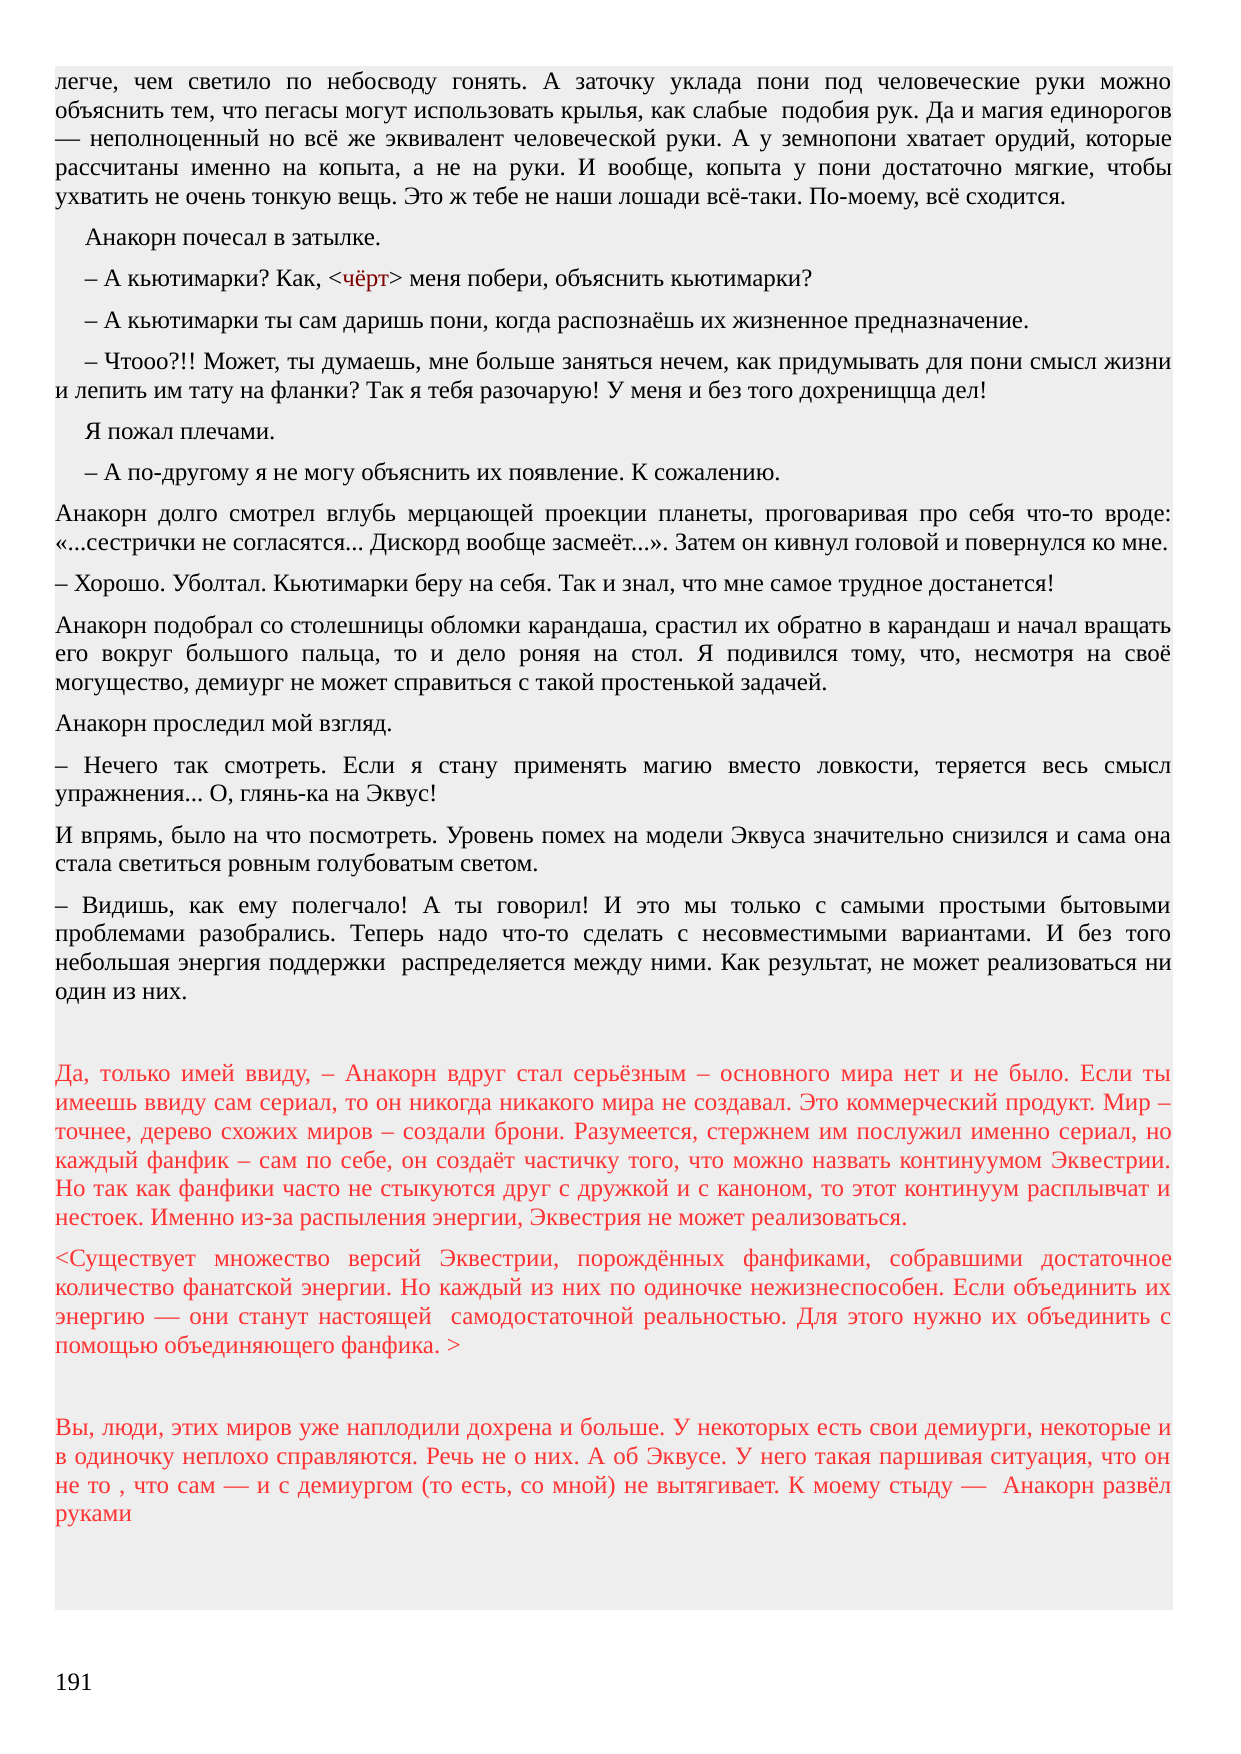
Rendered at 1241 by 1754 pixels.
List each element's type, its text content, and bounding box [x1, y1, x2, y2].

text легче, чем светило по небосводу гонять. А заточку уклада пони под человеческие руки можно объяснить тем, что пегасы могут использовать крылья, как слабые подобия рук. Да и магия единорогов — неполноценный но всё же эквивалент человеческой руки. А у земнопони хватает орудий, которые рассчитаны именно на копыта, а не на руки. И вообще, копыта у пони достаточно мягкие, чтобы ухватить не очень тонкую вещь. Это ж тебе не наши лошади всё-таки. По-моему, всё сходится. [55, 66, 1173, 210]
text – Видишь, как ему полегчало! А ты говорил! И это мы только с самыми простыми бытовыми проблемами разобрались. Теперь надо что-то сделать с несовместимыми вариантами. И без того небольшая энергия поддержки распределяется между ними. Как результат, не может реализоваться ни один из них. [55, 890, 1173, 1005]
text – А кьютимарки ты сам даришь пони, когда распознаёшь их жизненное предназначение. [55, 305, 1173, 333]
text Я пожал плечами. [55, 416, 1173, 445]
text – Чтооо?!! Может, ты думаешь, мне больше заняться нечем, как придумывать для пони смысл жизни и лепить им тату на фланки? Так я тебя разочарую! У меня и без того дохренищща дел! [55, 346, 1173, 403]
text И впрямь, было на что посмотреть. Уровень помех на модели Эквуса значительно снизился и сама она стала светиться ровным голубоватым светом. [55, 820, 1173, 877]
text Анакорн долго смотрел вглубь мерцающей проекции планеты, проговаривая про себя что-то вроде: «...сестрички не согласятся... Дискорд вообще засмеёт...». Затем он кивнул головой и повернулся ко мне. [55, 498, 1173, 556]
text – А по-другому я не могу объяснить их появление. К сожалению. [55, 457, 1173, 486]
text <Существует множество версий Эквестрии, порождённых фанфиками, собравшими достаточное количество фанатской энергии. Но каждый из них по одиночке нежизнеспособен. Если объединить их энергию — они станут настоящей самодостаточной реальностью. Для этого нужно их объединить с помощью объединяющего фанфика. > [55, 1243, 1173, 1358]
text – Хорошо. Уболтал. Кьютимарки беру на себя. Так и знал, что мне самое трудное достанется! [55, 568, 1173, 597]
text – Нечего так смотреть. Если я стану применять магию вместо ловкости, теряется весь смысл упражнения... О, глянь-ка на Эквус! [55, 750, 1173, 807]
text – А кьютимарки? Как, <чёрт> меня побери, объяснить кьютимарки? [55, 263, 1173, 292]
text Вы, люди, этих миров уже наплодили дохрена и больше. У некоторых есть свои демиурги, некоторые и в одиночку неплохо справляются. Речь не о них. А об Эквусе. У него такая паршивая ситуация, что он не то , что сам — и с демиургом (то есть, со мной) не вытягивает. К моему стыду — Анакорн развёл руками [55, 1412, 1173, 1527]
text Анакорн подобрал со столешницы обломки карандаша, срастил их обратно в карандаш и начал вращать его вокруг большого пальца, то и дело роняя на стол. Я подивился тому, что, несмотря на своё могущество, демиург не может справиться с такой простенькой задачей. [55, 610, 1173, 696]
text Анакорн почесал в затылке. [55, 222, 1173, 251]
text Да, только имей ввиду, – Анакорн вдруг стал серьёзным – основного мира нет и не было. Если ты имеешь ввиду сам сериал, то он никогда никакого мира не создавал. Это коммерческий продукт. Мир – точнее, дерево схожих миров – создали брони. Разумеется, стержнем им послужил именно сериал, но каждый фанфик – сам по себе, он создаёт частичку того, что можно назвать континуумом Эквестрии. Но так как фанфики часто не стыкуются друг с дружкой и с каноном, то этот континуум расплывчат и нестоек. Именно из-за распыления энергии, Эквестрия не может реализоваться. [55, 1058, 1173, 1231]
text Анакорн проследил мой взгляд. [55, 708, 1173, 737]
